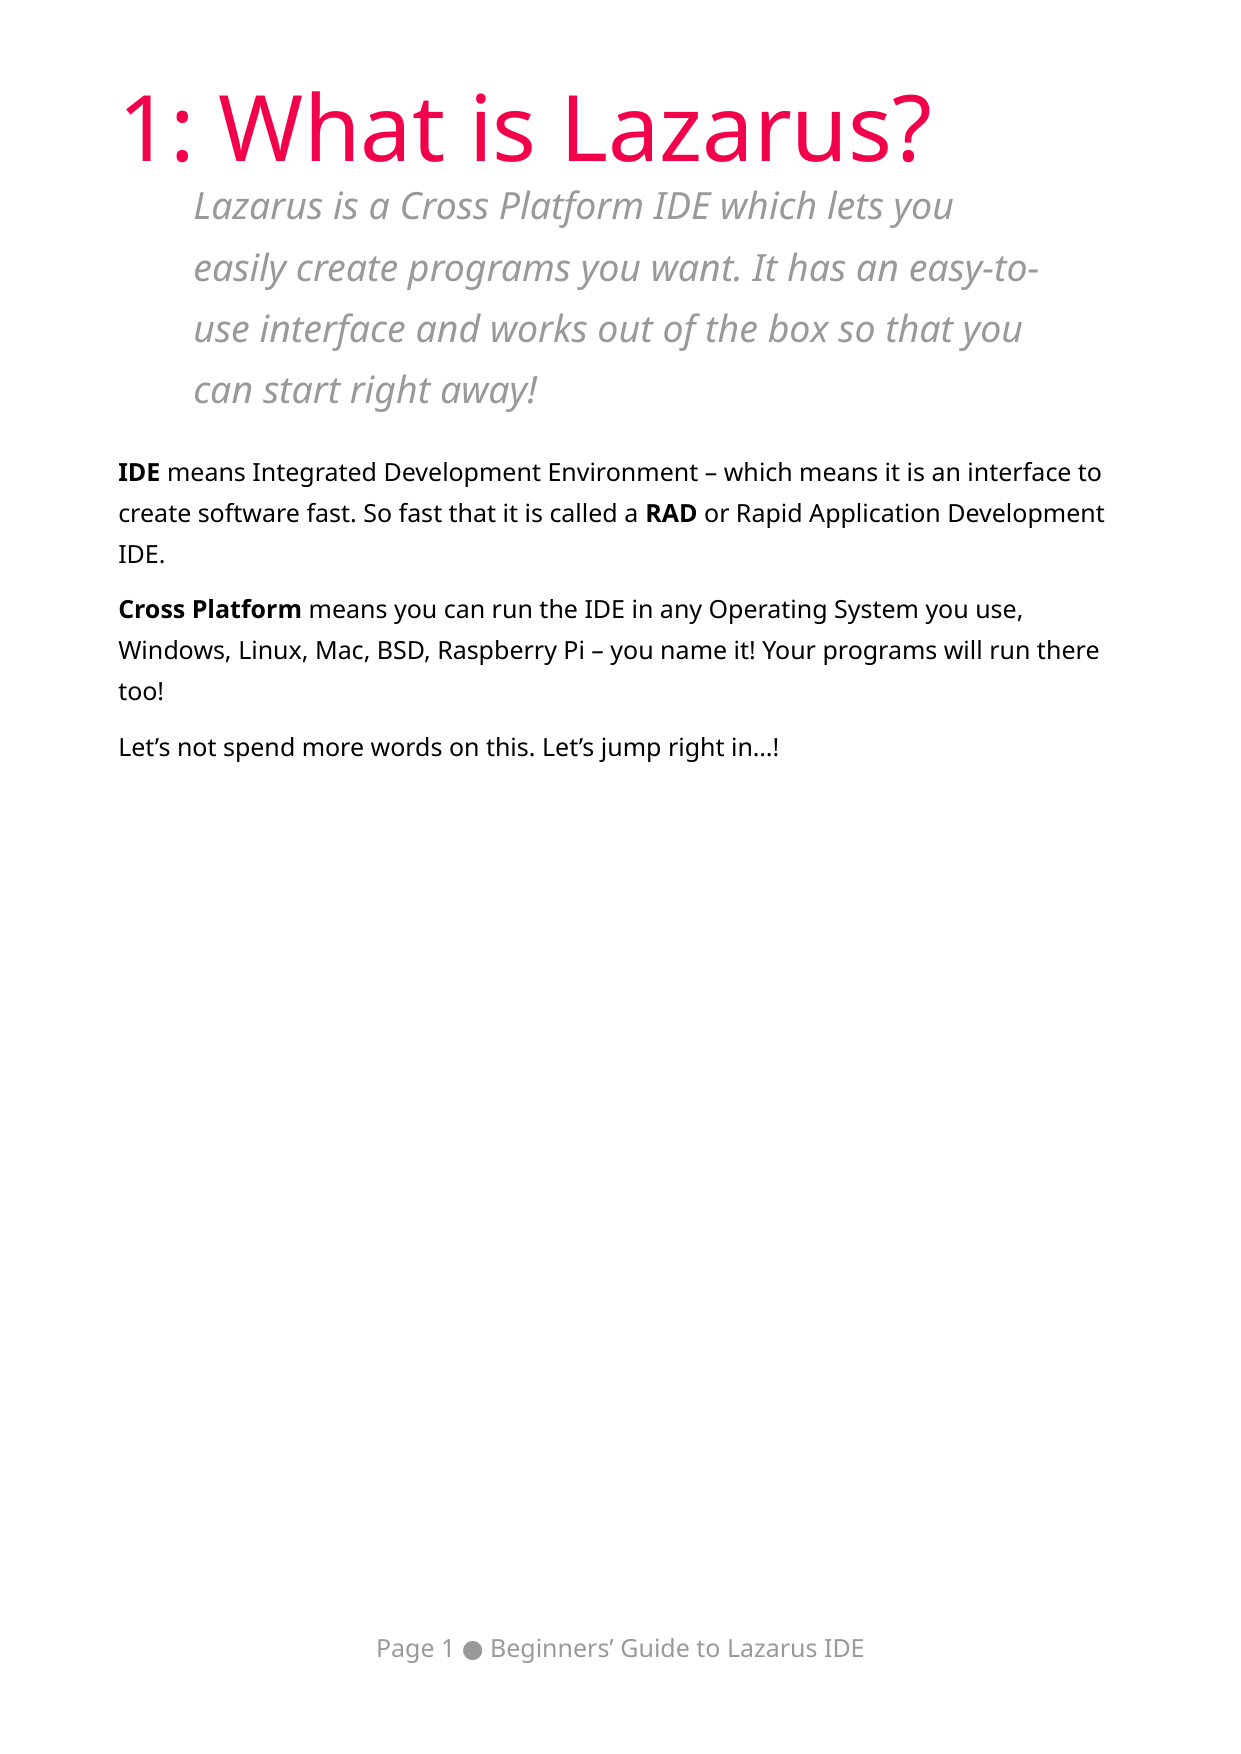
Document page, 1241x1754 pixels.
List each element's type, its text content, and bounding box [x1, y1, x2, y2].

text Let’s not spend more words on this. Let’s jump right in…! [118, 729, 1122, 764]
text Lazarus is a Cross Platform IDE which lets you easily create programs you want. It has an easy-to-use interface and works out of the box so that you can start right away! [193, 179, 1057, 414]
subtitle 1: What is Lazarus? [118, 119, 1122, 172]
text Cross Platform means you can run the IDE in any Operating System you use, Windows, Linux, Mac, BSD, Raspberry Pi – you name it! Your programs will run there too! [118, 592, 1122, 708]
text IDE means Integrated Development Environment – which means it is an interface to create software fast. So fast that it is called a RAD or Rapid Application Development IDE. [118, 454, 1122, 570]
